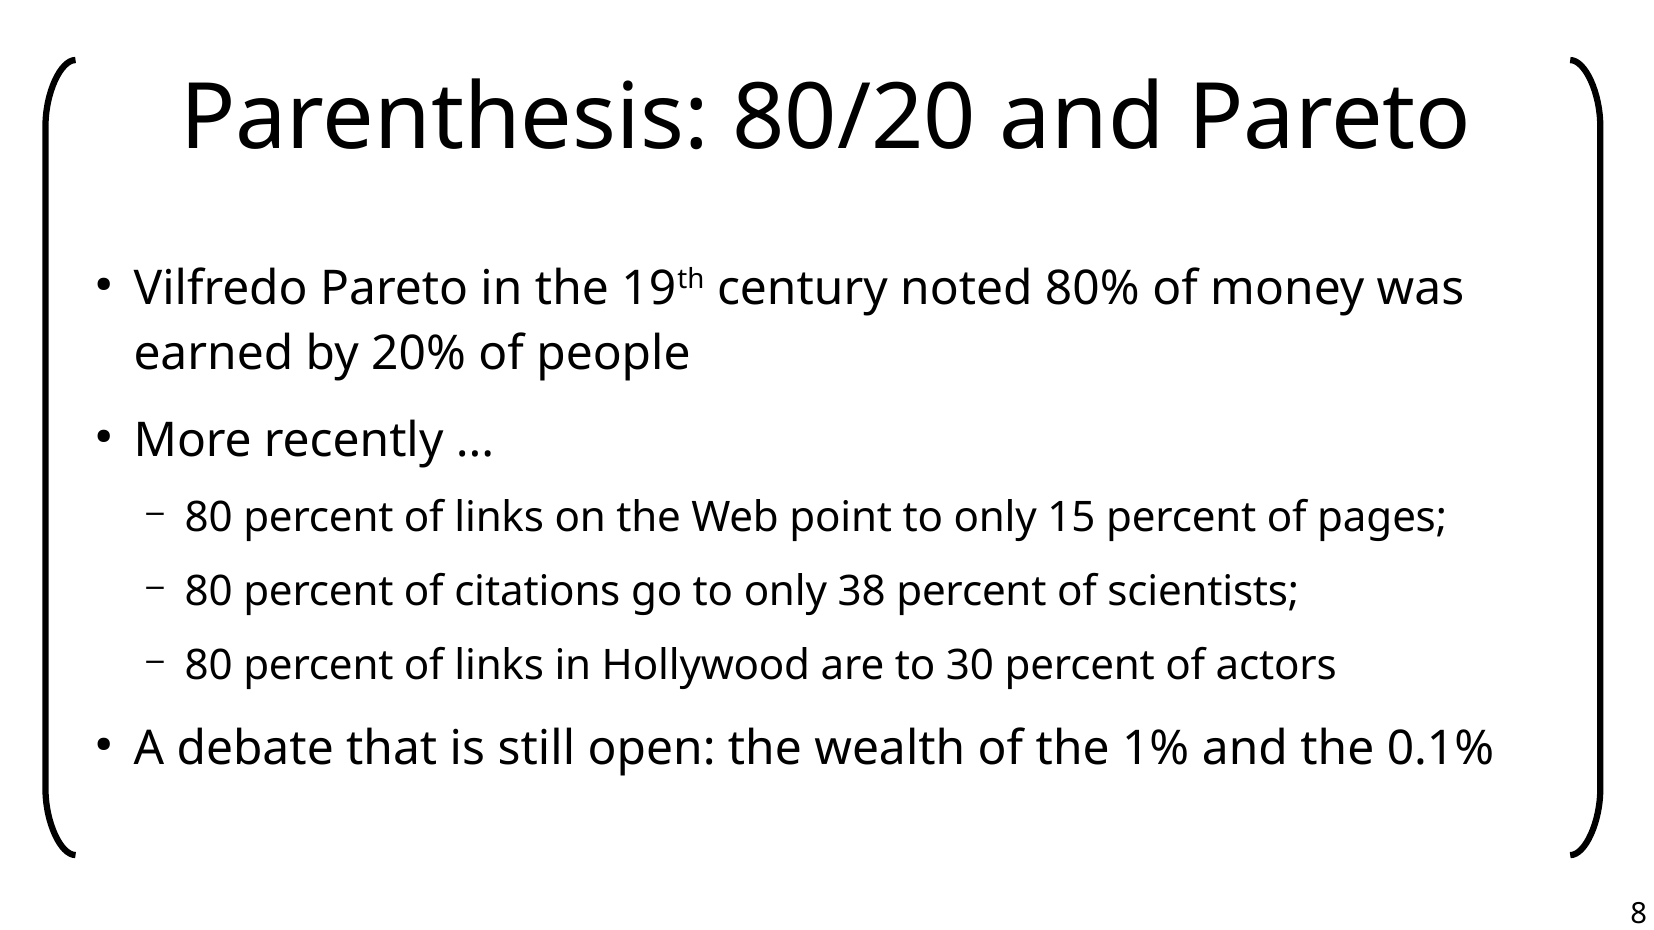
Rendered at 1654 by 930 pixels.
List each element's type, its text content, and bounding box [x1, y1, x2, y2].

title Parenthesis: 80/20 and Pareto [82, 1, 1571, 225]
list Vilfredo Pareto in the 19th century noted 80% of money was earned by 20% of people More recently ... 80 percent of links on the Web point to only 15 percent of pages; 80 percent of citations go to only 38 percent of scientists; 80 percent of links in Hollywood are to 30 percent of actors A debate that is still open: the wealth of the 1% and the 0.1% [82, 252, 1571, 793]
